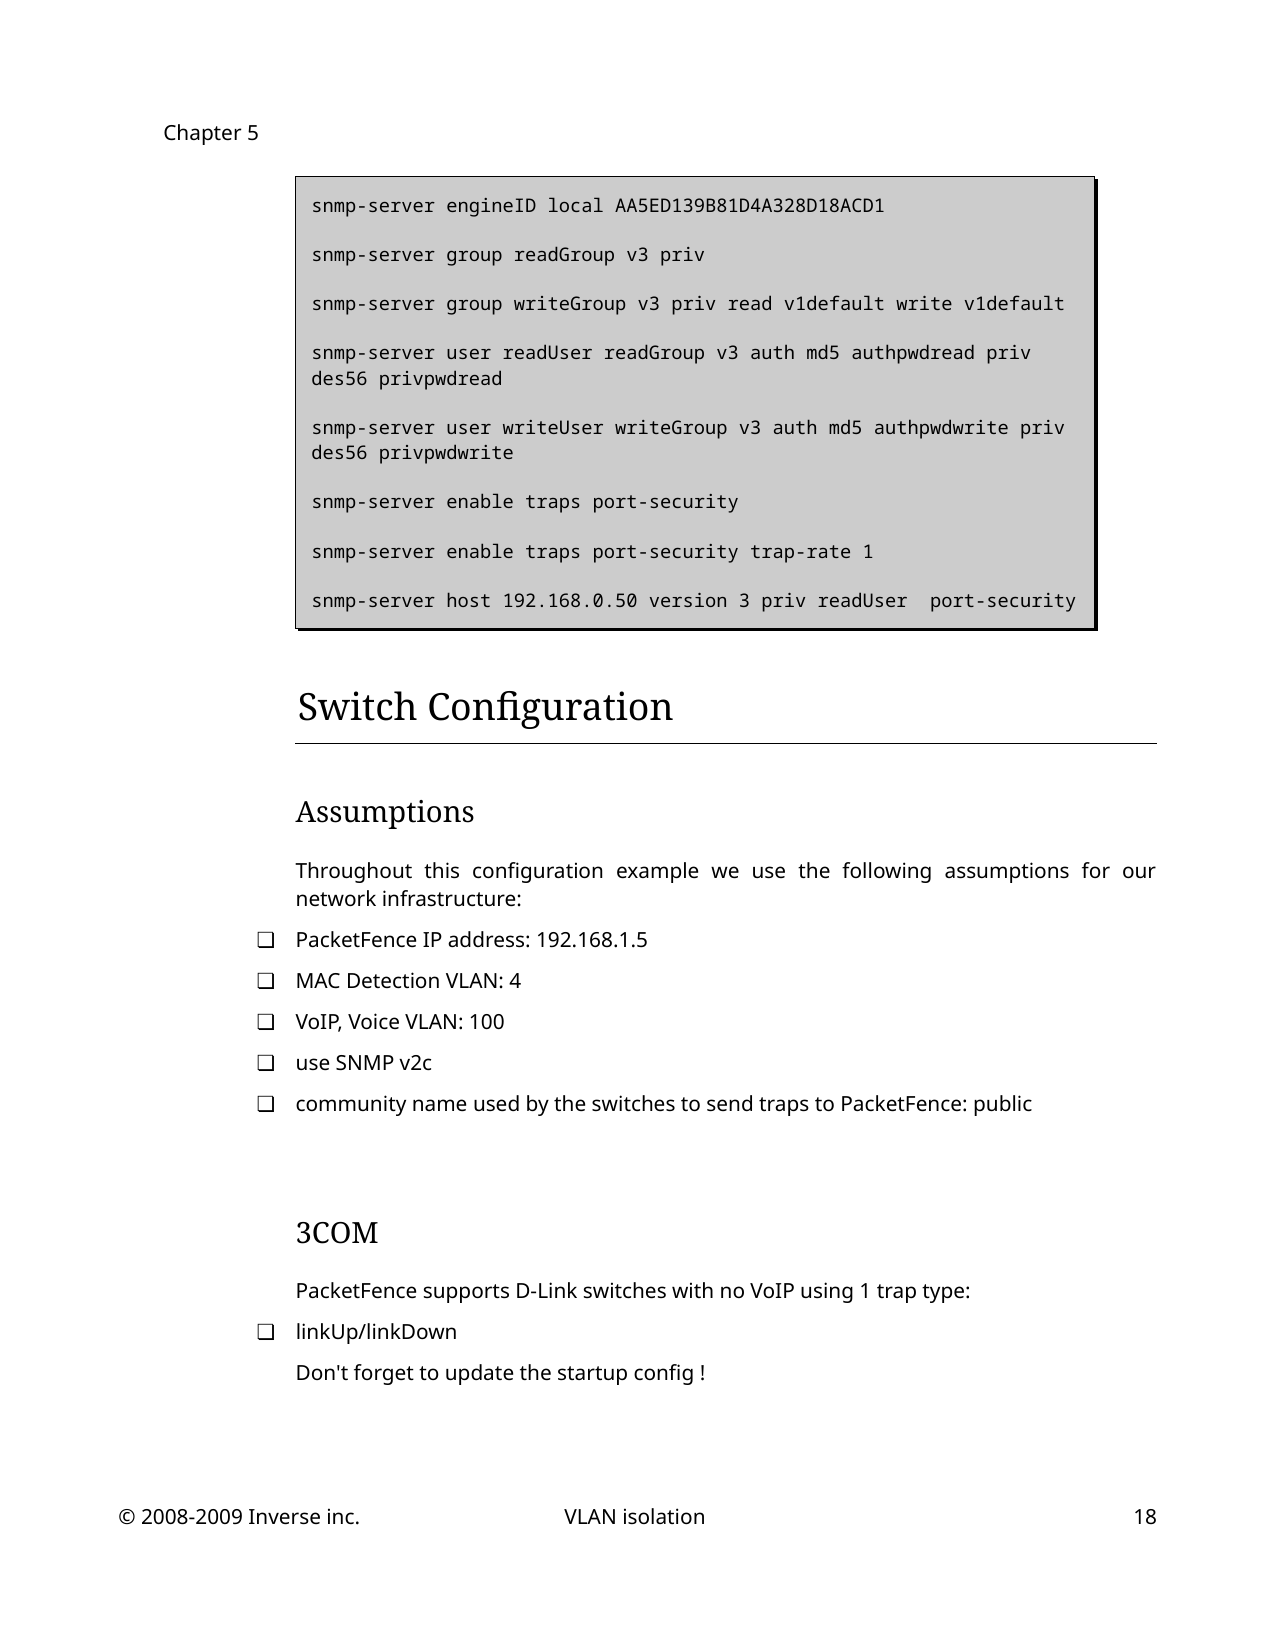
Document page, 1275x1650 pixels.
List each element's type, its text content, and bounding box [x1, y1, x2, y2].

subtitle Switch Configuration [295, 680, 1157, 743]
subtitle Assumptions [295, 791, 1157, 831]
text Don't forget to update the startup config ! [295, 1358, 1157, 1387]
text snmp-server host 192.168.0.50 version 3 priv readUser port-security [296, 571, 1094, 628]
text Throughout this configuration example we use the following assumptions for our network infrastructure: [295, 856, 1157, 913]
text snmp-server enable traps port-security trap-rate 1 [296, 522, 1094, 563]
text snmp-server user readUser readGroup v3 auth md5 authpwdread priv des56 privpwdread [296, 323, 1094, 390]
subtitle 3COM [295, 1212, 1157, 1252]
text snmp-server group writeGroup v3 priv read v1default write v1default [296, 274, 1094, 316]
list ❏ PacketFence IP address: 192.168.1.5 [256, 925, 1157, 954]
list ❏ MAC Detection VLAN: 4 [256, 966, 1157, 995]
list ❏ VoIP, Voice VLAN: 100 [256, 1007, 1157, 1036]
list ❏ use SNMP v2c [256, 1048, 1157, 1077]
text snmp-server engineID local AA5ED139B81D4A328D18ACD1 [296, 177, 1094, 217]
text snmp-server user writeUser writeGroup v3 auth md5 authpwdwrite priv des56 privpwdwrite [296, 398, 1094, 465]
text snmp-server group readGroup v3 priv [296, 225, 1094, 267]
list ❏ community name used by the switches to send traps to PacketFence: public [256, 1089, 1157, 1117]
list ❏ linkUp/linkDown [256, 1317, 1157, 1346]
text snmp-server enable traps port-security [296, 473, 1094, 514]
text PacketFence supports D-Link switches with no VoIP using 1 trap type: [295, 1276, 1157, 1305]
